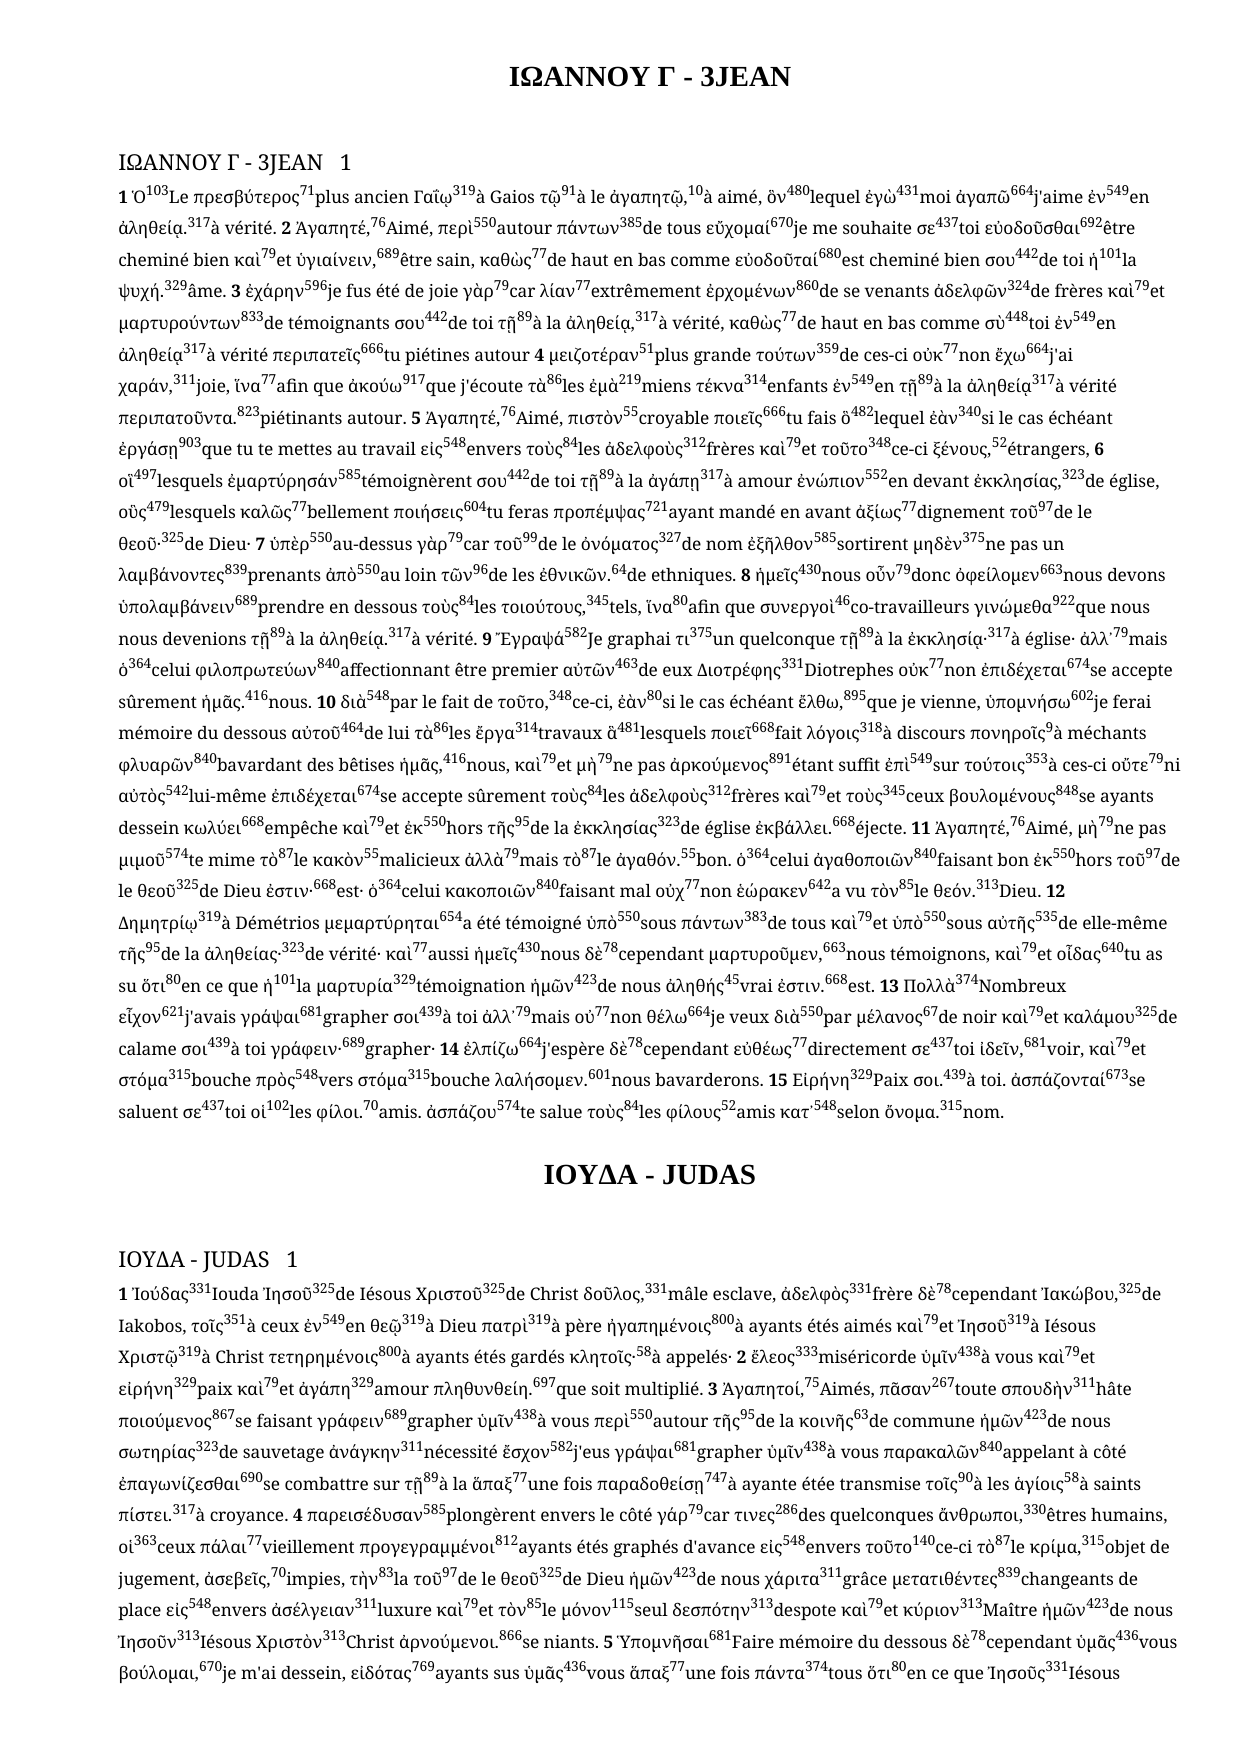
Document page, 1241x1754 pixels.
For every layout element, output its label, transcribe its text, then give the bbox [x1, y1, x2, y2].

subtitle ΙΩΑΝΝΟΥ Γ - 3JEAN [118, 59, 1181, 93]
text ΙΩΑΝΝΟΥ Γ - 3JEAN 1 [118, 147, 1181, 176]
text ΙΟΥΔΑ - JUDAS 1 [118, 1244, 1181, 1274]
subtitle ΙΟΥΔΑ - JUDAS [118, 1157, 1181, 1190]
text 1 Ἰούδας331Iouda Ἰησοῦ325de Iésous Χριστοῦ325de Christ δοῦλος,331mâle esclave, ἀδελφὸς331frère δὲ78cependant Ἰακώβου,325de Iakobos, τοῖς351à ceux ἐν549en θεῷ319à Dieu πατρὶ319à père ἠγαπημένοις800à ayants étés aimés καὶ79et Ἰησοῦ319à Iésous Χριστῷ319à Christ τετηρημένοις800à ayants étés gardés κλητοῖς·58à appelés· 2 ἔλεος333miséricorde ὑμῖν438à vous καὶ79et εἰρήνη329paix καὶ79et ἀγάπη329amour πληθυνθείη.697que soit multiplié. 3 Ἀγαπητοί,75Aimés, πᾶσαν267toute σπουδὴν311hâte ποιούμενος867se faisant γράφειν689grapher ὑμῖν438à vous περὶ550autour τῆς95de la κοινῆς63de commune ἡμῶν423de nous σωτηρίας323de sauvetage ἀνάγκην311nécessité ἔσχον582j'eus γράψαι681grapher ὑμῖν438à vous παρακαλῶν840appelant à côté ἐπαγωνίζεσθαι690se combattre sur τῇ89à la ἅπαξ77une fois παραδοθείσῃ747à ayante étée transmise τοῖς90à les ἁγίοις58à saints πίστει.317à croyance. 4 παρεισέδυσαν585plongèrent envers le côté γάρ79car τινες286des quelconques ἄνθρωποι,330êtres humains, οἱ363ceux πάλαι77vieillement προγεγραμμένοι812ayants étés graphés d'avance εἰς548envers τοῦτο140ce-ci τὸ87le κρίμα,315objet de jugement, ἀσεβεῖς,70impies, τὴν83la τοῦ97de le θεοῦ325de Dieu ἡμῶν423de nous χάριτα311grâce μετατιθέντες839changeants de place εἰς548envers ἀσέλγειαν311luxure καὶ79et τὸν85le μόνον115seul δεσπότην313despote καὶ79et κύριον313Maître ἡμῶν423de nous Ἰησοῦν313Iésous Χριστὸν313Christ ἀρνούμενοι.866se niants. 5 Ὑπομνῆσαι681Faire mémoire du dessous δὲ78cependant ὑμᾶς436vous βούλομαι,670je m'ai dessein, εἰδότας769ayants sus ὑμᾶς436vous ἅπαξ77une fois πάντα374tous ὅτι80en ce que Ἰησοῦς331Iésous λαὸν313peuple ἐκ550hors γῆς323de terre Αἰγύπτου323de Égypte σώσας721ayant sauvé τὸ87le δεύτερον55deuxième τοὺς345ceux μὴ77ne pas πιστεύσαντας706ayants crus ἀπώλεσεν,586dépérit, 6 ἀγγέλους312anges τε79en outre τοὺς345ceux μὴ79ne pas τηρήσαντας706ayants gardés τὴν83la ἑαυτῶν536de eux-mêmes ἀρχὴν311origine ἀλλ᾽79mais ἀπολιπόντας706ayants laissés au loin τὸ247le ἴδιον117en propre οἰκητήριον315lieu d'habitat εἰς548envers κρίσιν311jugement μεγάλης14de grande ἡμέρας323de journée δεσμοῖς318à liens ἀϊδίοις9à perpétuels ὑπὸ548sous ζόφον313sombre nuée τετήρηκεν,642a gardé, 7 ὡς80comme Σόδομα332Sodomas καὶ79et Γόμορρα328Gomorras καὶ79et αἱ100les περὶ548autour αὐτὰς449elles πόλεις328cités τὸν85le ὅμοιον4semblable τρόπον313manière τούτοις351à ceux-ci ἐκπορνεύσασαι718ayantes pornées à l'excès καὶ79et ἀπελθοῦσαι718ayantes éloignées ὀπίσω552derrière σαρκὸς323de chair ἑτέρας,125de autre-différente, πρόκεινται673se couchent devant δεῖγμα315exemple πυρὸς327de feu αἰωνίου18de éternel δίκην311exécution en justice ὑπέχουσαι.837subissantes. 8 Ὁμοίως77Semblablement μέντοι79néanmoins καὶ77aussi οὗτοι363ceux-ci ἐνυπνιαζόμενοι866se rêvants σάρκα311chair μὲν79certes μιαίνουσιν667souillent κυριότητα311maîtrise δὲ78cependant ἀθετοῦσιν667démettent δόξας310gloires δὲ78cependant βλασφημοῦσιν.667blasphèment. 9 ὁ103le δὲ78cependant Μιχαὴλ331Michael ὁ103le ἀρχάγγελος,331archange, ὅτε80lorsque τῷ91à le διαβόλῳ59à diable διακρινόμενος867se jugeant à travers διελέγετο631se dialoguait περὶ550autour τοῦ99de le Μωϋσέως325de Môusês σώματος,327de corps, οὐκ77non ἐτόλμησεν586osa κρίσιν311jugement ἐπενεγκεῖν681porter sur βλασφημίας323de blasphémie ἀλλ᾽79mais εἶπεν·586dit· ἐπιτιμήσαι694que survalorise σοι439à toi κύριος.331Maître. 10 οὗτοι363ceux-ci δὲ78cependant ὅσα481autant lesquels μὲν79certes οὐκ77non οἴδασιν641ont su βλασφημοῦσιν,667blasphèment, ὅσα481autant lesquels δὲ78cependant φυσικῶς77naturellement ὡς80comme τὰ104les ἄλογα23sans discours ζῷα332êtres vivants ἐπίστανται,673se établissent sûrement, ἐν549en τούτοις353à ces-ci φθείρονται.679sont corrompus. 11 οὐαὶ304Ouai αὐτοῖς,457à eux, ὅτι80en ce que τῇ89à la ὁδῷ317à chemin τοῦ97de le Κάϊν325de Kain ἐπορεύθησαν599furent allé καὶ79et τῇ89à la πλάνῃ317à égarement τοῦ97de le Βαλαὰμ325de Balaam μισθοῦ325de salaire ἐξεχύθησαν599furent déversé καὶ79et τῇ89à la ἀντιλογίᾳ317à contradiction τοῦ97de le Κόρε325de Koré ἀπώλοντο.591se dépérirent. 12 οὗτοί363ceux-ci εἰσιν667sont οἱ363ceux ἐν549en ταῖς88à les ἀγάπαις316à amours ὑμῶν441de vous σπιλάδες328écueils συνευωχούμενοι866se festoyants ensemble ἀφόβως,77sans effrayement, ἑαυτοὺς527eux-mêmes ποιμαίνοντες,839bergeants, νεφέλαι328nuées ἄνυδροι19sans eaux ὑπὸ550sous ἀνέμων324de vents παραφερόμεναι,888étantes portées à côté, δένδρα332arbres φθινοπωρινὰ23d’automnes ἄκαρπα23sans fruits δὶς77doublement ἀποθανόντα722ayants morts loin ἐκριζωθέντα,761ayants étés déracinés, 13 κύματα332vagues ἄγρια23agrestes θαλάσσης323de mer ἐπαφρίζοντα841écumants sur τὰς82les ἑαυτῶν538de eux-mêmes αἰσχύνας,310hontes, ἀστέρες330étoiles πλανῆται21errants οἷς485à lesquels ὁ103le ζόφος331sombre nuée τοῦ99de le σκότους327de ténèbre εἰς548envers αἰῶνα313ère τετήρηται.654a été gardé. 14 Ἐπροφήτευσεν586Prophétisa δὲ78cependant καὶ77aussi τούτοις351à ceux-ci ἕβδομος71septième ἀπὸ550au loin Ἀδὰμ325de Adam Ἑνὼχ331Énoch λέγων·840disant· ἰδοὺ306voici ἦλθεν586vint κύριος331Maître ἐν549en ἁγίαις7à saintes μυριάσιν316à myriades αὐτοῦ464de lui 15 ποιῆσαι681faire κρίσιν311jugement κατὰ550contre πάντων383de tous καὶ79et ἐλέγξαι681réfuter πᾶσαν267toute ψυχὴν311âme περὶ550autour πάντων282de tous τῶν258de les ἔργων326de travaux ἀσεβείας323de impiété αὐτῶν463de eux ὧν493de lesquels ἠσέβησαν585furent impie καὶ79et περὶ550autour πάντων282de tous τῶν98de les σκληρῶν66de durs ὧν493de lesquels ἐλάλησαν585bavardèrent κατ᾽550contre αὐτοῦ464de lui ἁμαρτωλοὶ70fauteurs ἀσεβεῖς.21impies. 16 οὗτοί363ceux-ci εἰσιν667sont γογγυσταὶ330murmureurs μεμψίμοιροι21geignards κατὰ548selon τὰς82les ἐπιθυμίας310désirs en fureurs αὐτῶν463de eux πορευόμενοι,866se allants, καὶ79et τὸ105le στόμα333bouche αὐτῶν463de eux λαλεῖ668bavarde ὑπέρογκα,54super-masses, θαυμάζοντες839étonnants πρόσωπα314faces ὠφελείας323de profit χάριν.552en grâce de. 17 Ὑμεῖς447Vous δέ,78cependant, ἀγαπητοί,75aimés, μνήσθητε562soyez faits mémoire τῶν98de les ῥημάτων326de oraux τῶν359de ces προειρημένων808de ayants étés prédits ὑπὸ550sous τῶν96de les ἀποστόλων324de envoyés τοῦ97de le κυρίου325de Maître ἡμῶν423de nous Ἰησοῦ325de Iésous Χριστοῦ325de Christ 18 ὅτι80en ce que ἔλεγον624disaient ὑμῖν438à vous ἐπ᾽550sur ἐσχάτου210de dernier χρόνου325de temps ἔσονται611se seront ἐμπαῖκται330railleurs κατὰ548selon τὰς82les ἑαυτῶν536de eux-mêmes ἐπιθυμίας310désirs en fureurs πορευόμενοι866se allants τῶν94de les ἀσεβειῶν.322de impiétés. 19 Οὗτοί363Ceux-ci εἰσιν667sont οἱ363ceux ἀποδιορίζοντες,839délimitants en séparant, ψυχικοί,70psychiques, πνεῦμα315souffle μὴ77ne pas ἔχοντες.839ayants. 20 Ὑμεῖς447Vous δέ,78cependant, ἀγαπητοί,75aimés, ἐποικοδομοῦντες839édifiants en maison au-dessus ἑαυτοὺς515vous-mêmes τῇ89à la ἁγιωτάτῃ8à très sainte ὑμῶν441de vous πίστει,317à croyance, ἐν549en πνεύματι321à souffle ἁγίῳ12à saint προσευχόμενοι,866se priants, 21 ἑαυτοὺς515vous-mêmes ἐν549en ἀγάπῃ317à amour θεοῦ325de Dieu τηρήσατε553gardez προσδεχόμενοι866se acceptants auprès τὸ87le ἔλεος315miséricorde τοῦ97de le κυρίου325de Maître ἡμῶν423de nous Ἰησοῦ325de Iésous Χριστοῦ325de Christ εἰς548envers ζωὴν311vie αἰώνιον.2éternelle. 22 καὶ79et οὓς372lesquels μὲν79certes ἐλεᾶτε569faites miséricorde διακρινομένους,848se jugeants à travers, 23 οὓς372lesquels δὲ78cependant σῴζετε569sauvez ἐκ550hors πυρὸς327de feu ἁρπάζοντες,839ravissants, οὓς372lesquels δὲ78cependant ἐλεᾶτε569faites miséricorde ἐν549en φόβῳ319à effroi μισοῦντες839haïssants καὶ77aussi τὸν85le ἀπὸ550au loin τῆς95de la σαρκὸς323de chair ἐσπιλωμένον796ayant été taché χιτῶνα.313chiton. 24 Τῷ352à Celui δὲ78cependant δυναμένῳ855à se pouvant φυλάξαι681gardienner ὑμᾶς436vous ἀπταίστους52sans trébuchements καὶ79et στῆσαι681dresser κατενώπιον552en face à face au devant τῆς95de la δόξης323de gloire αὐτοῦ464de lui ἀμώμους52sans reproches ἐν549en ἀγαλλιάσει,317à exultation, 25 μόνῳ121à seul θεῷ319à Dieu σωτῆρι319à sauveur ἡμῶν423de nous διὰ550par Ἰησοῦ325de Iésous Χριστοῦ325de Christ τοῦ97de le κυρίου325de Maître ἡμῶν423de nous δόξα329gloire μεγαλωσύνη329majesté κράτος333force καὶ79et ἐξουσία329autorité πρὸ550d'avant παντὸς281de tout τοῦ97de le αἰῶνος325de ère καὶ79et νῦν77maintenant καὶ79et εἰς548envers πάντας268tous τοὺς84les αἰῶνας,312ères, ἀμήν.304amen. [118, 1278, 1181, 1685]
text 1 Ὁ103Le πρεσβύτερος71plus ancien Γαΐῳ319à Gaios τῷ91à le ἀγαπητῷ,10à aimé, ὃν480lequel ἐγὼ431moi ἀγαπῶ664j'aime ἐν549en ἀληθείᾳ.317à vérité. 2 Ἀγαπητέ,76Aimé, περὶ550autour πάντων385de tous εὔχομαί670je me souhaite σε437toi εὐοδοῦσθαι692être cheminé bien καὶ79et ὑγιαίνειν,689être sain, καθὼς77de haut en bas comme εὐοδοῦταί680est cheminé bien σου442de toi ἡ101la ψυχή.329âme. 3 ἐχάρην596je fus été de joie γὰρ79car λίαν77extrêmement ἐρχομένων860de se venants ἀδελφῶν324de frères καὶ79et μαρτυρούντων833de témoignants σου442de toi τῇ89à la ἀληθείᾳ,317à vérité, καθὼς77de haut en bas comme σὺ448toi ἐν549en ἀληθείᾳ317à vérité περιπατεῖς666tu piétines autour 4 μειζοτέραν51plus grande τούτων359de ces-ci οὐκ77non ἔχω664j'ai χαράν,311joie, ἵνα77afin que ἀκούω917que j'écoute τὰ86les ἐμὰ219miens τέκνα314enfants ἐν549en τῇ89à la ἀληθείᾳ317à vérité περιπατοῦντα.823piétinants autour. 5 Ἀγαπητέ,76Aimé, πιστὸν55croyable ποιεῖς666tu fais ὃ482lequel ἐὰν340si le cas échéant ἐργάσῃ903que tu te mettes au travail εἰς548envers τοὺς84les ἀδελφοὺς312frères καὶ79et τοῦτο348ce-ci ξένους,52étrangers, 6 οἳ497lesquels ἐμαρτύρησάν585témoignèrent σου442de toi τῇ89à la ἀγάπῃ317à amour ἐνώπιον552en devant ἐκκλησίας,323de église, οὓς479lesquels καλῶς77bellement ποιήσεις604tu feras προπέμψας721ayant mandé en avant ἀξίως77dignement τοῦ97de le θεοῦ·325de Dieu· 7 ὑπὲρ550au-dessus γὰρ79car τοῦ99de le ὀνόματος327de nom ἐξῆλθον585sortirent μηδὲν375ne pas un λαμβάνοντες839prenants ἀπὸ550au loin τῶν96de les ἐθνικῶν.64de ethniques. 8 ἡμεῖς430nous οὖν79donc ὀφείλομεν663nous devons ὑπολαμβάνειν689prendre en dessous τοὺς84les τοιούτους,345tels, ἵνα80afin que συνεργοὶ46co-travailleurs γινώμεθα922que nous nous devenions τῇ89à la ἀληθείᾳ.317à vérité. 9 Ἔγραψά582Je graphai τι375un quelconque τῇ89à la ἐκκλησίᾳ·317à église· ἀλλ᾽79mais ὁ364celui φιλοπρωτεύων840affectionnant être premier αὐτῶν463de eux Διοτρέφης331Diotrephes οὐκ77non ἐπιδέχεται674se accepte sûrement ἡμᾶς.416nous. 10 διὰ548par le fait de τοῦτο,348ce-ci, ἐὰν80si le cas échéant ἔλθω,895que je vienne, ὑπομνήσω602je ferai mémoire du dessous αὐτοῦ464de lui τὰ86les ἔργα314travaux ἃ481lesquels ποιεῖ668fait λόγοις318à discours πονηροῖς9à méchants φλυαρῶν840bavardant des bêtises ἡμᾶς,416nous, καὶ79et μὴ79ne pas ἀρκούμενος891étant suffit ἐπὶ549sur τούτοις353à ces-ci οὔτε79ni αὐτὸς542lui-même ἐπιδέχεται674se accepte sûrement τοὺς84les ἀδελφοὺς312frères καὶ79et τοὺς345ceux βουλομένους848se ayants dessein κωλύει668empêche καὶ79et ἐκ550hors τῆς95de la ἐκκλησίας323de église ἐκβάλλει.668éjecte. 11 Ἀγαπητέ,76Aimé, μὴ79ne pas μιμοῦ574te mime τὸ87le κακὸν55malicieux ἀλλὰ79mais τὸ87le ἀγαθόν.55bon. ὁ364celui ἀγαθοποιῶν840faisant bon ἐκ550hors τοῦ97de le θεοῦ325de Dieu ἐστιν·668est· ὁ364celui κακοποιῶν840faisant mal οὐχ77non ἑώρακεν642a vu τὸν85le θεόν.313Dieu. 12 Δημητρίῳ319à Démétrios μεμαρτύρηται654a été témoigné ὑπὸ550sous πάντων383de tous καὶ79et ὑπὸ550sous αὐτῆς535de elle-même τῆς95de la ἀληθείας·323de vérité· καὶ77aussi ἡμεῖς430nous δὲ78cependant μαρτυροῦμεν,663nous témoignons, καὶ79et οἶδας640tu as su ὅτι80en ce que ἡ101la μαρτυρία329témoignation ἡμῶν423de nous ἀληθής45vrai ἐστιν.668est. 13 Πολλὰ374Nombreux εἶχον621j'avais γράψαι681grapher σοι439à toi ἀλλ᾽79mais οὐ77non θέλω664je veux διὰ550par μέλανος67de noir καὶ79et καλάμου325de calame σοι439à toi γράφειν·689grapher· 14 ἐλπίζω664j'espère δὲ78cependant εὐθέως77directement σε437toi ἰδεῖν,681voir, καὶ79et στόμα315bouche πρὸς548vers στόμα315bouche λαλήσομεν.601nous bavarderons. 15 Εἰρήνη329Paix σοι.439à toi. ἀσπάζονταί673se saluent σε437toi οἱ102les φίλοι.70amis. ἀσπάζου574te salue τοὺς84les φίλους52amis κατ᾽548selon ὄνομα.315nom. [118, 181, 1181, 1123]
